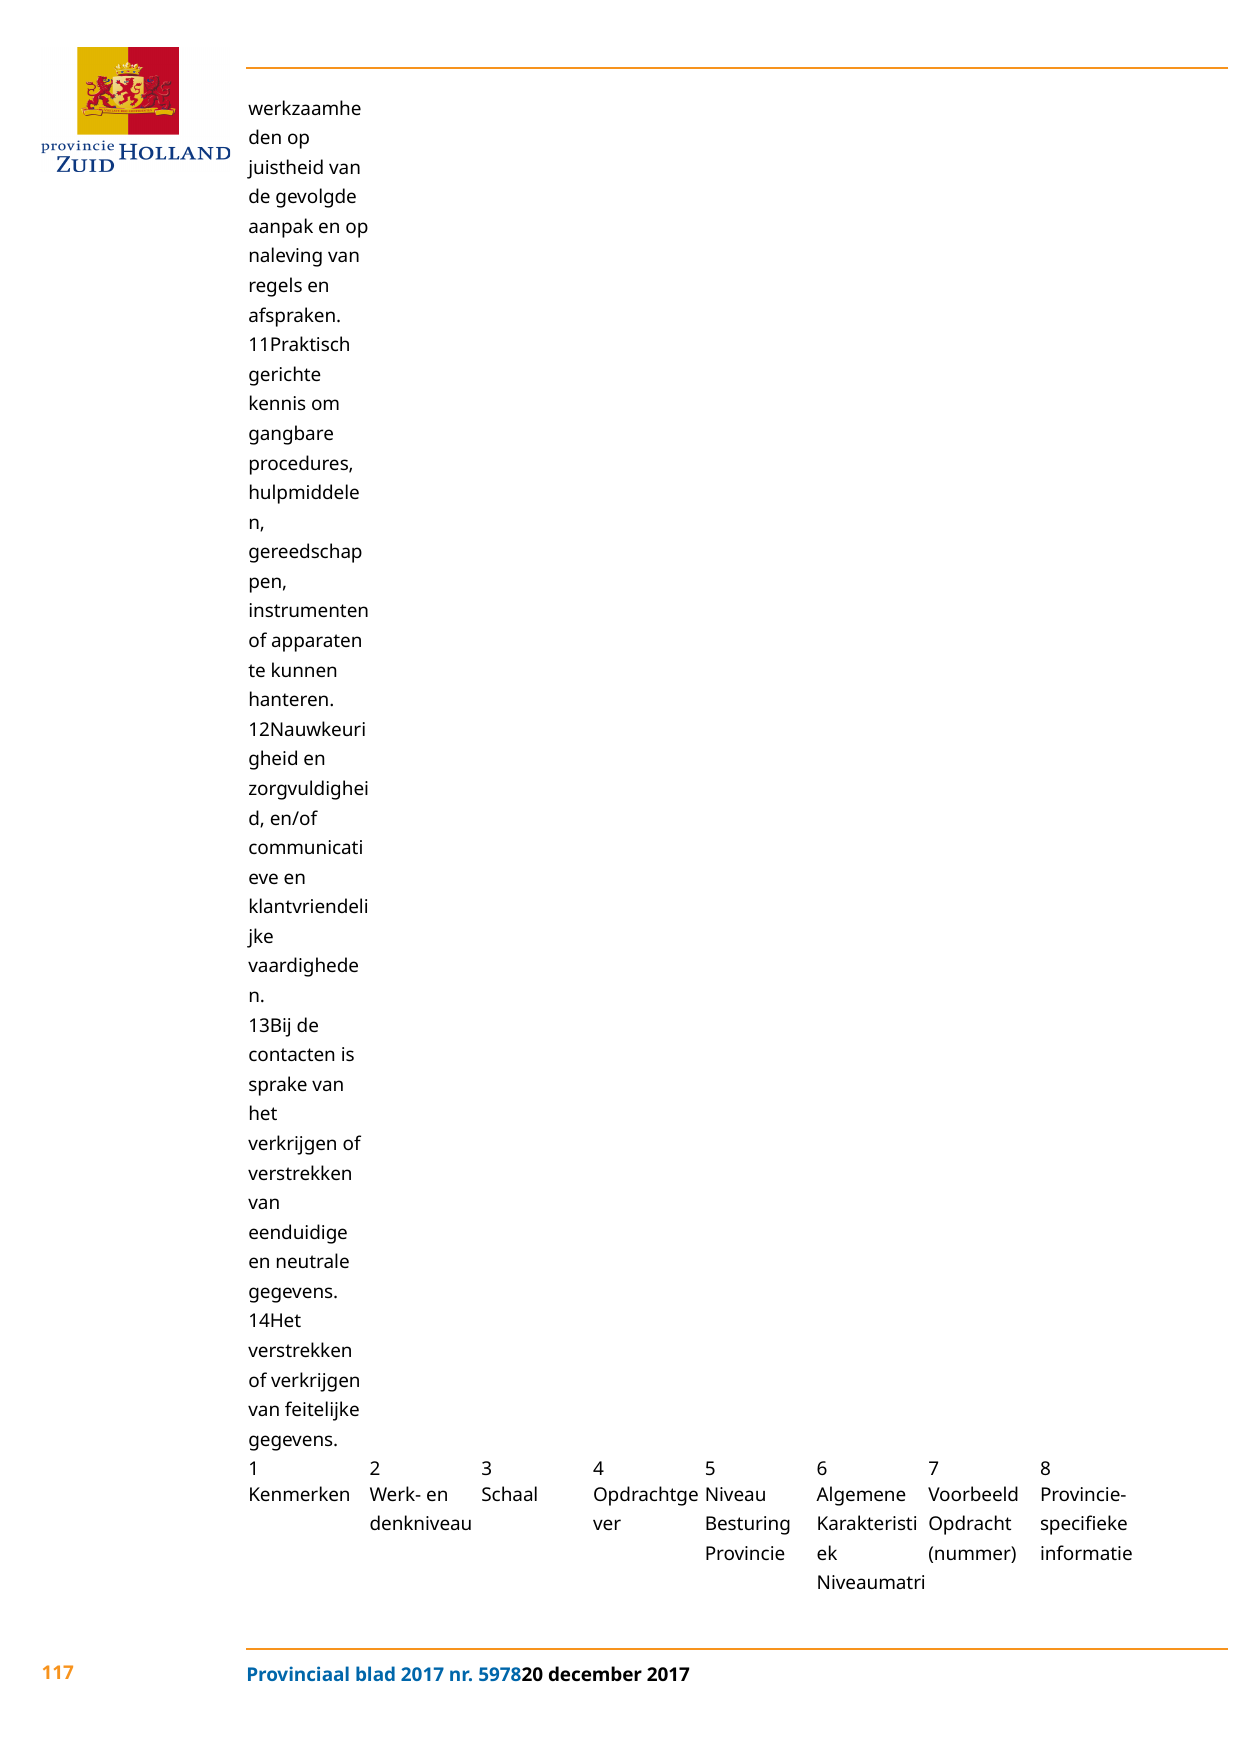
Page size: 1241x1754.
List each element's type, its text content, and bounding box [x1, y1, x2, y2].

table_cell Kenmerken [248, 1481, 369, 1595]
table_cell Algemene Karakteristiek Niveaumatri [816, 1481, 928, 1595]
table_cell Schaal [481, 1481, 593, 1595]
table_header 1 [248, 1455, 369, 1481]
table_header 7 [928, 1455, 1040, 1481]
table_cell [1040, 95, 1152, 1452]
table_header 8 [1040, 1455, 1152, 1481]
table_cell werkzaamheden op juistheid van de gevolgde aanpak en op naleving van regels en afspraken. 11Praktisch gerichte kennis om gangbare procedures, hulpmiddelen, gereedschappen, instrumenten of apparaten te kunnen hanteren. 12Nauwkeurigheid en zorgvuldigheid, en/of communicatieve en klantvriendelijke vaardigheden. 13Bij de contacten is sprake van het verkrijgen of verstrekken van eenduidige en neutrale gegevens. 14Het verstrekken of verkrijgen van feitelijke gegevens. [248, 95, 369, 1452]
table_cell Voorbeeld Opdracht (nummer) [928, 1481, 1040, 1595]
table_cell Niveau Besturing Provincie [705, 1481, 816, 1595]
table_header 6 [816, 1455, 928, 1481]
table_cell Opdrachtgever [593, 1481, 704, 1595]
table_header 4 [593, 1455, 704, 1481]
table_cell [593, 95, 704, 1452]
picture [41, 47, 231, 172]
table_cell [481, 95, 593, 1452]
table_cell Provincie-specifieke informatie [1040, 1481, 1152, 1595]
table_header 3 [481, 1455, 593, 1481]
table_cell [369, 95, 481, 1452]
table_cell [816, 95, 928, 1452]
table_cell [928, 95, 1040, 1452]
table_cell Werk- en denkniveau [369, 1481, 481, 1595]
table_header 5 [705, 1455, 816, 1481]
table_cell [705, 95, 816, 1452]
table_header 2 [369, 1455, 481, 1481]
